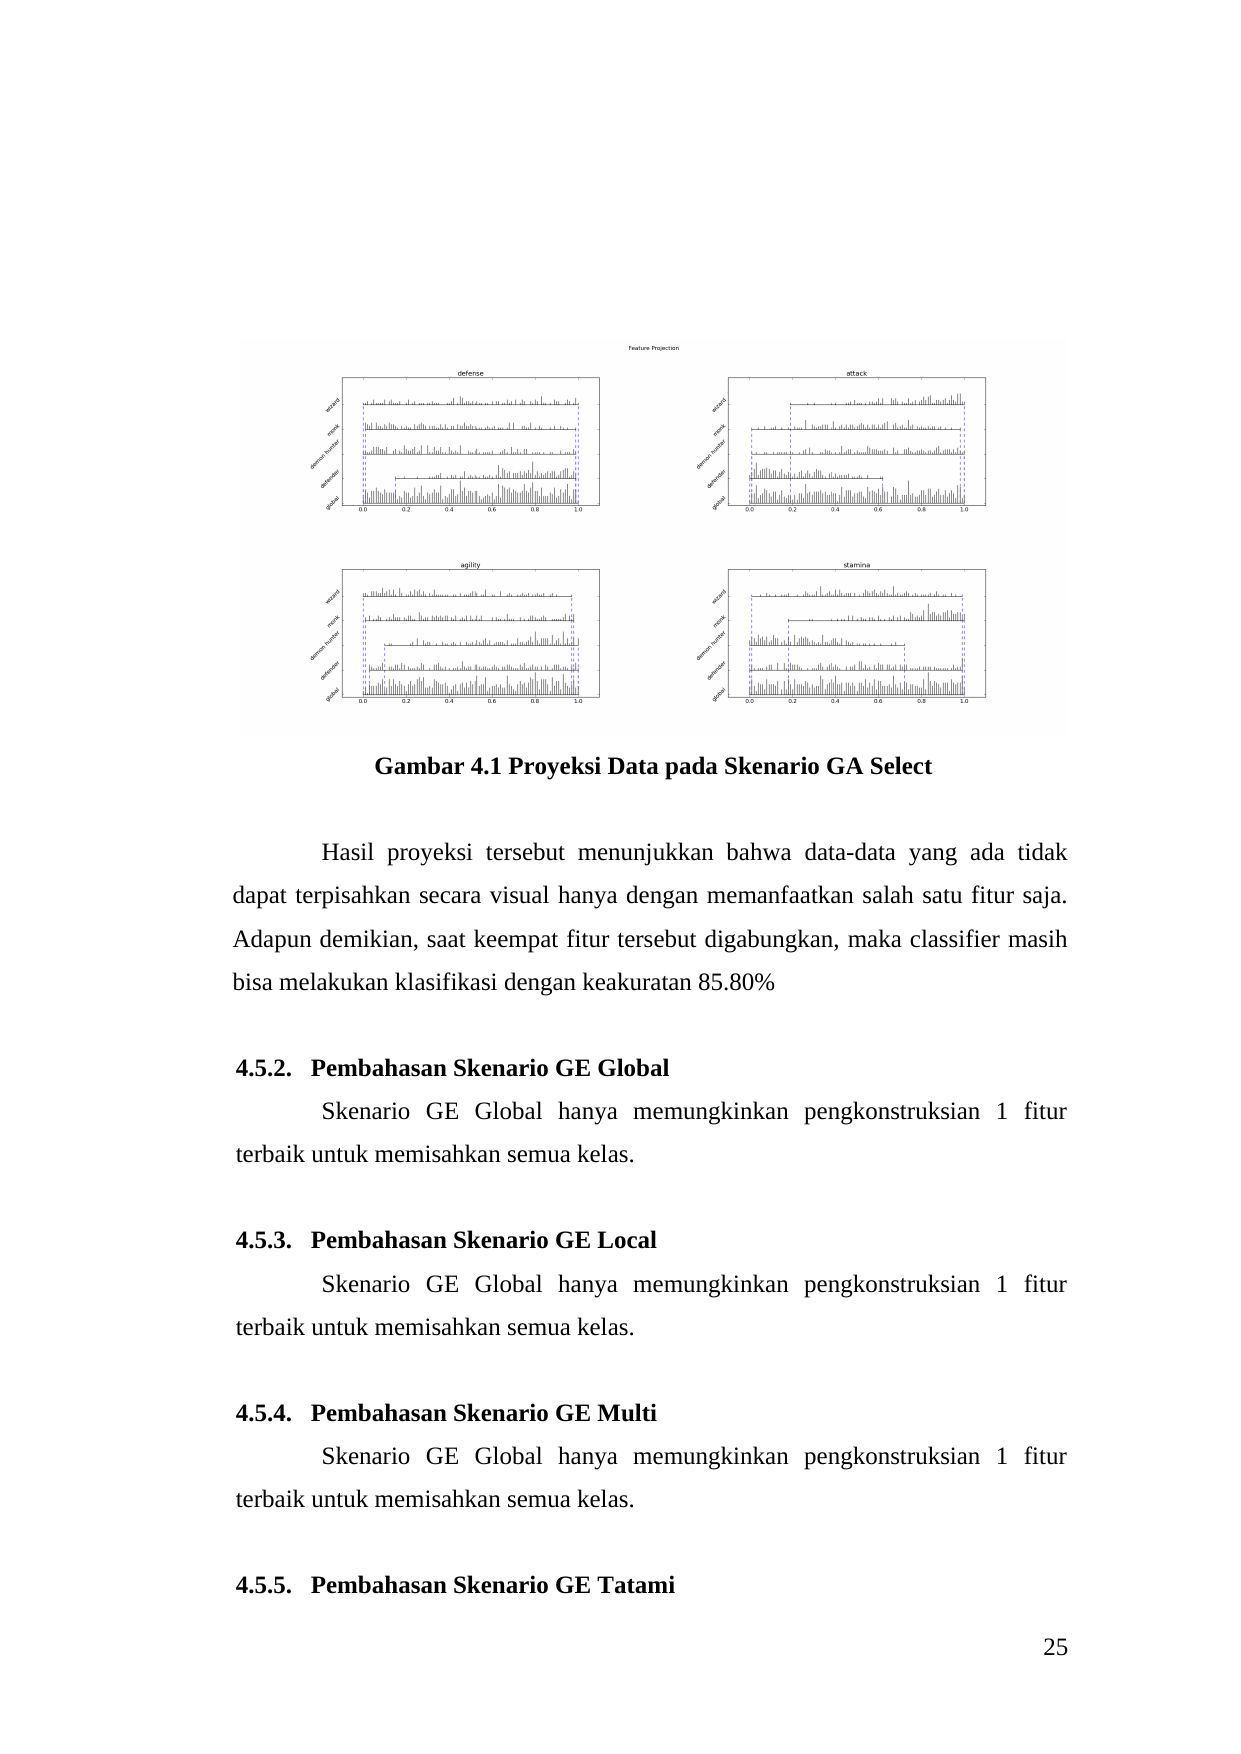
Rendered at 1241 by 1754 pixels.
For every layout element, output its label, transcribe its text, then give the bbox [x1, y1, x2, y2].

text Hasil proyeksi tersebut menunjukkan bahwa data-data yang ada tidak dapat terpisahkan secara visual hanya dengan memanfaatkan salah satu fitur saja. Adapun demikian, saat keempat fitur tersebut digabungkan, maka classifier masih bisa melakukan klasifikasi dengan keakuratan 85.80% [232, 837, 1068, 996]
text Skenario GE Global hanya memungkinkan pengkonstruksian 1 fitur terbaik untuk memisahkan semua kelas. [236, 1096, 1068, 1168]
text Skenario GE Global hanya memungkinkan pengkonstruksian 1 fitur terbaik untuk memisahkan semua kelas. [236, 1441, 1068, 1513]
subtitle Pembahasan Skenario GE Tatami [236, 1571, 1068, 1599]
text Skenario GE Global hanya memungkinkan pengkonstruksian 1 fitur terbaik untuk memisahkan semua kelas. [236, 1269, 1068, 1341]
picture [238, 338, 1068, 737]
subtitle Pembahasan Skenario GE Local [236, 1226, 1068, 1254]
subtitle Pembahasan Skenario GE Global [236, 1053, 1068, 1082]
text Gambar 4.1 Proyeksi Data pada Skenario GA Select [239, 751, 1068, 780]
subtitle Pembahasan Skenario GE Multi [236, 1398, 1068, 1427]
